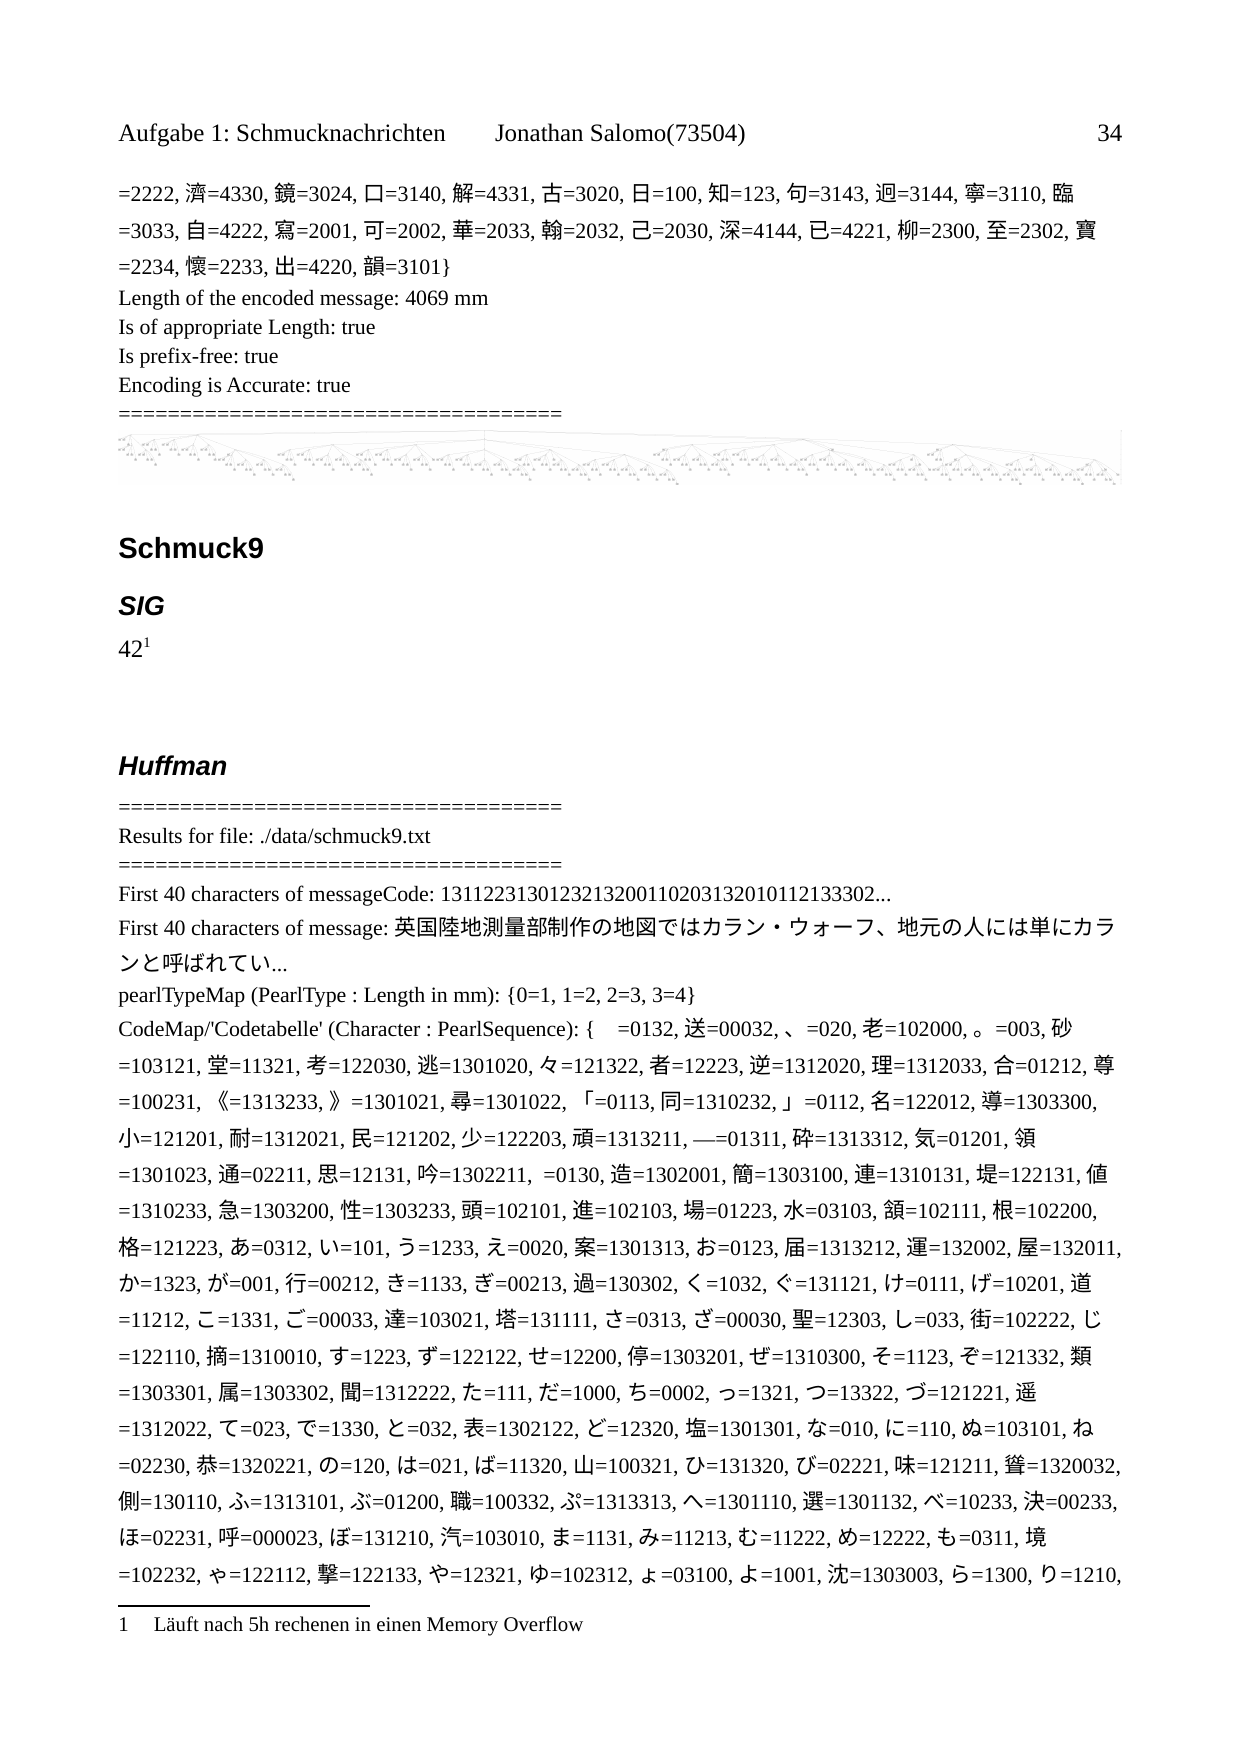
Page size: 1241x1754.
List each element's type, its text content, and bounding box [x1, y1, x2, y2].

text 42 [118, 634, 1122, 663]
subtitle SIG [118, 590, 1122, 621]
text pearlTypeMap (PearlType : Length in mm): {0=1, 1=2, 2=3, 3=4} [118, 982, 1122, 1008]
text Encoding is Accurate: true [118, 372, 1122, 397]
text Results for file: ./data/schmuck9.txt [118, 823, 1122, 848]
text =2222, 濟=4330, 鏡=3024, 口=3140, 解=4331, 古=3020, 日=100, 知=123, 句=3143, 迥=3144, 寧=3110, 臨=3033, 自=4222, 寫=2001, 可=2002, 華=2033, 翰=2032, 己=2030, 深=4144, 已=4221, 柳=2300, 至=2302, 寶=2234, 懷=2233, 出=4220, 韻=3101} [118, 176, 1122, 281]
text First 40 characters of messageCode: 1311223130123213200110203132010112133302... [118, 881, 1122, 906]
picture [118, 430, 1123, 485]
text ==================================== [118, 401, 1122, 426]
text Is prefix-free: true [118, 343, 1122, 368]
text Is of appropriate Length: true [118, 314, 1122, 339]
subtitle Schmuck9 [118, 532, 1122, 565]
text CodeMap/'Codetabelle' (Character : PearlSequence): { =0132, 送=00032, 、=020, 老=102000, 。=003, 砂=103121, 堂=11321, 考=122030, 逃=1301020, 々=121322, 者=12223, 逆=1312020, 理=1312033, 合=01212, 尊=100231, 《=1313233, 》=1301021, 尋=1301022, 「=0113, 同=1310232, 」=0112, 名=122012, 導=1303300, 小=121201, 耐=1312021, 民=121202, 少=122203, 頑=1313211, ―=01311, 砕=1313312, 気=01201, 領=1301023, 通=02211, 思=12131, 吟=1302211, =0130, 造=1302001, 簡=1303100, 連=1310131, 堤=122131, 値=1310233, 急=1303200, 性=1303233, 頭=102101, 進=102103, 場=01223, 水=03103, 頷=102111, 根=102200, 格=121223, あ=0312, い=101, う=1233, え=0020, 案=1301313, お=0123, 届=1313212, 運=132002, 屋=132011, か=1323, が=001, 行=00212, き=1133, ぎ=00213, 過=130302, く=1032, ぐ=131121, け=0111, げ=10201, 道=11212, こ=1331, ご=00033, 達=103021, 塔=131111, さ=0313, ざ=00030, 聖=12303, し=033, 街=102222, じ=122110, 摘=1310010, す=1223, ず=122122, せ=12200, 停=1303201, ぜ=1310300, そ=1123, ぞ=121332, 類=1303301, 属=1303302, 聞=1312222, た=111, だ=1000, ち=0002, っ=1321, つ=13322, づ=121221, 遥=1312022, て=023, で=1330, と=032, 表=1302122, ど=12320, 塩=1301301, な=010, に=110, ぬ=103101, ね=02230, 恭=1320221, の=120, は=021, ば=11320, 山=100321, ひ=131320, び=02221, 味=121211, 聳=1320032, 側=130110, ふ=1313101, ぶ=01200, 職=100332, ぷ=1313313, へ=1301110, 選=1301132, べ=10233, 決=00233, ほ=02231, 呼=000023, ぼ=131210, 汽=103010, ま=1131, み=11213, む=11222, め=12222, も=0311, 境=102232, ゃ=122112, 撃=122133, や=12321, ゆ=102312, ょ=03100, よ=1001, 沈=1303003, ら=1300, り=1210, [118, 1011, 1122, 1588]
text ==================================== [118, 852, 1122, 877]
text Length of the encoded message: 4069 mm [118, 285, 1122, 311]
text ==================================== [118, 794, 1122, 819]
subtitle Huffman [118, 750, 1122, 781]
text First 40 characters of message: 英国陸地測量部制作の地図ではカラン・ウォーフ、地元の人には単にカランと呼ばれてい... [118, 910, 1122, 978]
text Läuft nach 5h rechenen in einen Memory Overflow [118, 1612, 1122, 1636]
